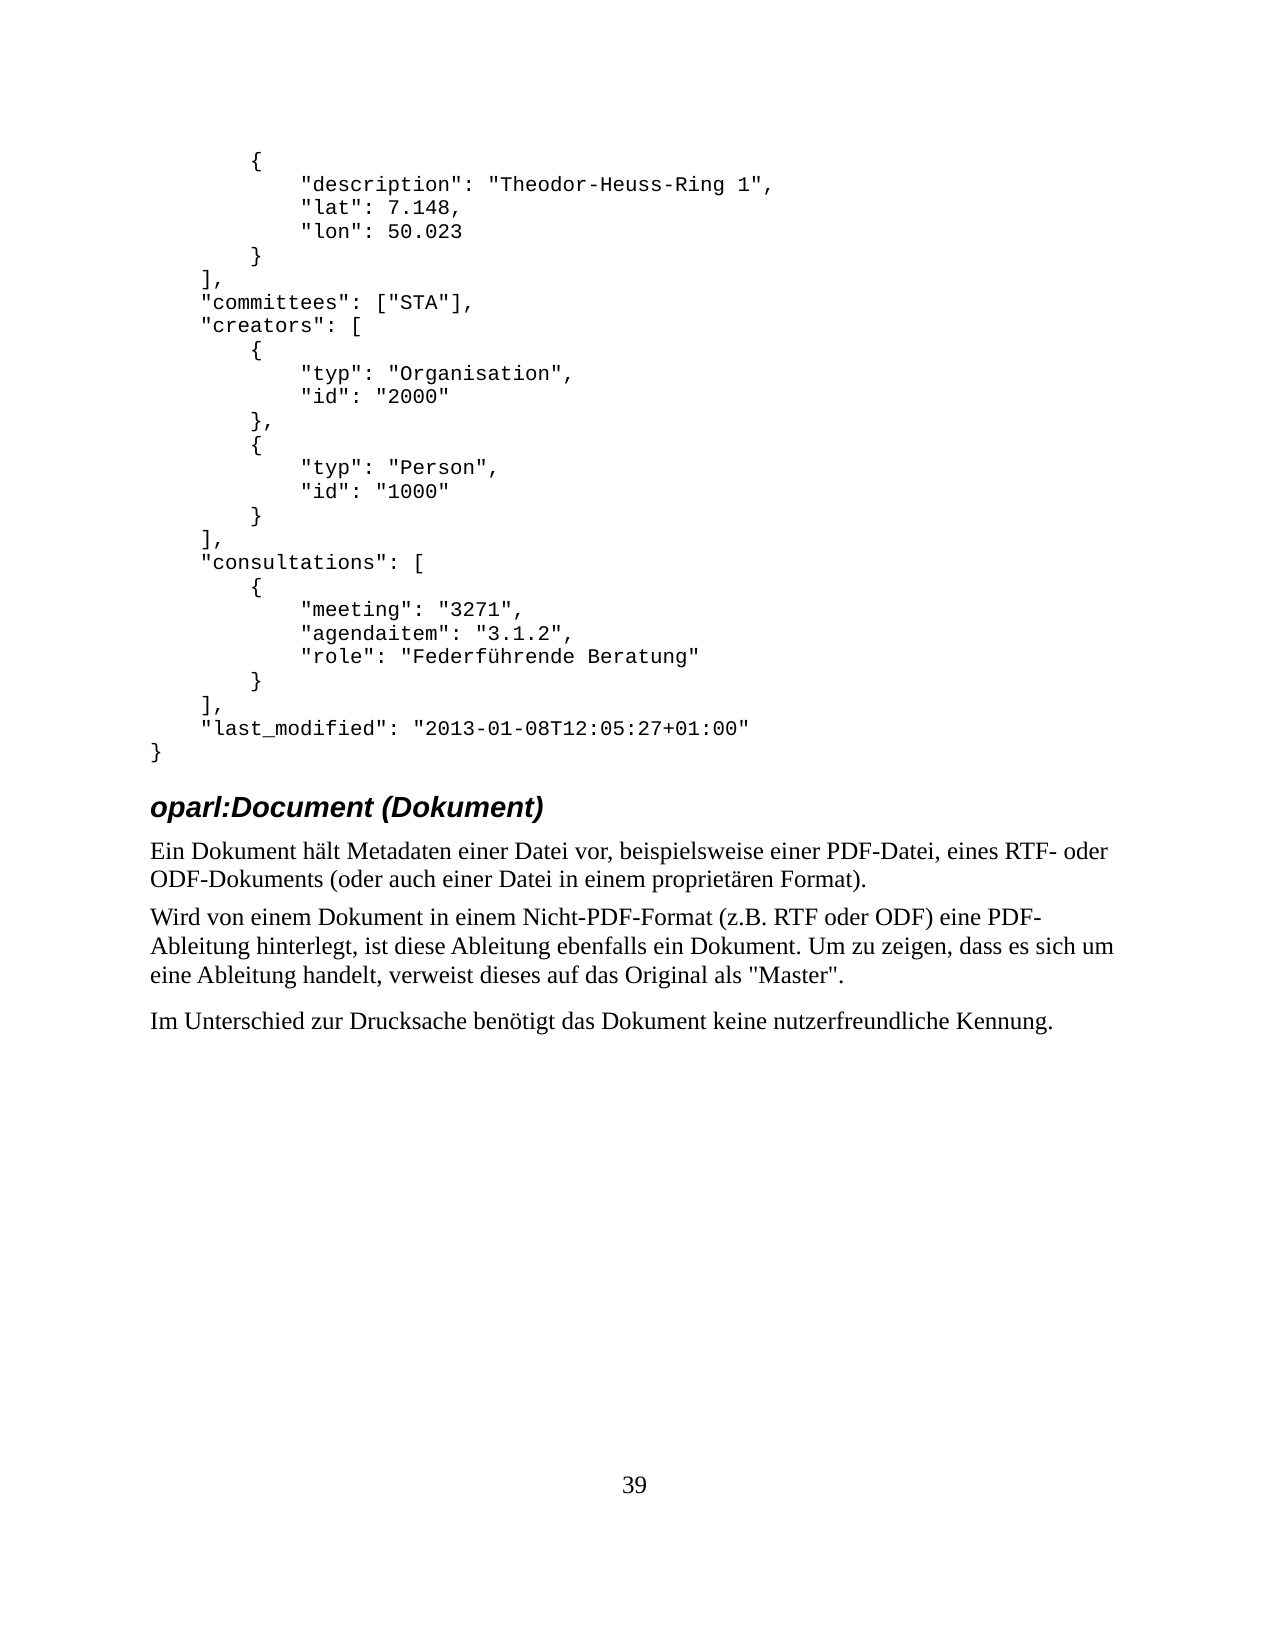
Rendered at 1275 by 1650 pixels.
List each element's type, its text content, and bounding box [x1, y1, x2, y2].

text Im Unterschied zur Drucksache benötigt das Dokument keine nutzerfreundliche Kennung. [150, 1006, 1125, 1035]
text "description": "Theodor-Heuss-Ring 1", [150, 174, 1125, 197]
text "committees": ["STA"], [150, 292, 1125, 316]
text } [150, 741, 1125, 765]
text "lat": 7.148, [150, 197, 1125, 221]
text Wird von einem Dokument in einem Nicht-PDF-Format (z.B. RTF oder ODF) eine PDF-Ableitung hinterlegt, ist diese Ableitung ebenfalls ein Dokument. Um zu zeigen, dass es sich um eine Ableitung handelt, verweist dieses auf das Original als "Master". [150, 902, 1125, 988]
text "agendaitem": "3.1.2", [150, 623, 1125, 647]
text ], [150, 528, 1125, 552]
text "last_modified": "2013-01-08T12:05:27+01:00" [150, 717, 1125, 741]
text }, [150, 410, 1125, 434]
text { [150, 576, 1125, 599]
text ], [150, 694, 1125, 717]
text { [150, 339, 1125, 363]
text "meeting": "3271", [150, 599, 1125, 623]
text ], [150, 268, 1125, 292]
text "creators": [ [150, 316, 1125, 339]
text } [150, 670, 1125, 694]
subtitle oparl:Document (Dokument) [150, 790, 1125, 823]
text { [150, 434, 1125, 457]
text "typ": "Person", [150, 457, 1125, 481]
text "consultations": [ [150, 552, 1125, 576]
text "typ": "Organisation", [150, 363, 1125, 386]
text } [150, 505, 1125, 528]
text } [150, 244, 1125, 268]
text "id": "2000" [150, 386, 1125, 410]
text Ein Dokument hält Metadaten einer Datei vor, beispielsweise einer PDF-Datei, eines RTF- oder ODF-Dokuments (oder auch einer Datei in einem proprietären Format). [150, 836, 1125, 893]
text "role": "Federführende Beratung" [150, 647, 1125, 670]
text "lon": 50.023 [150, 221, 1125, 244]
text "id": "1000" [150, 481, 1125, 505]
text { [150, 150, 1125, 174]
